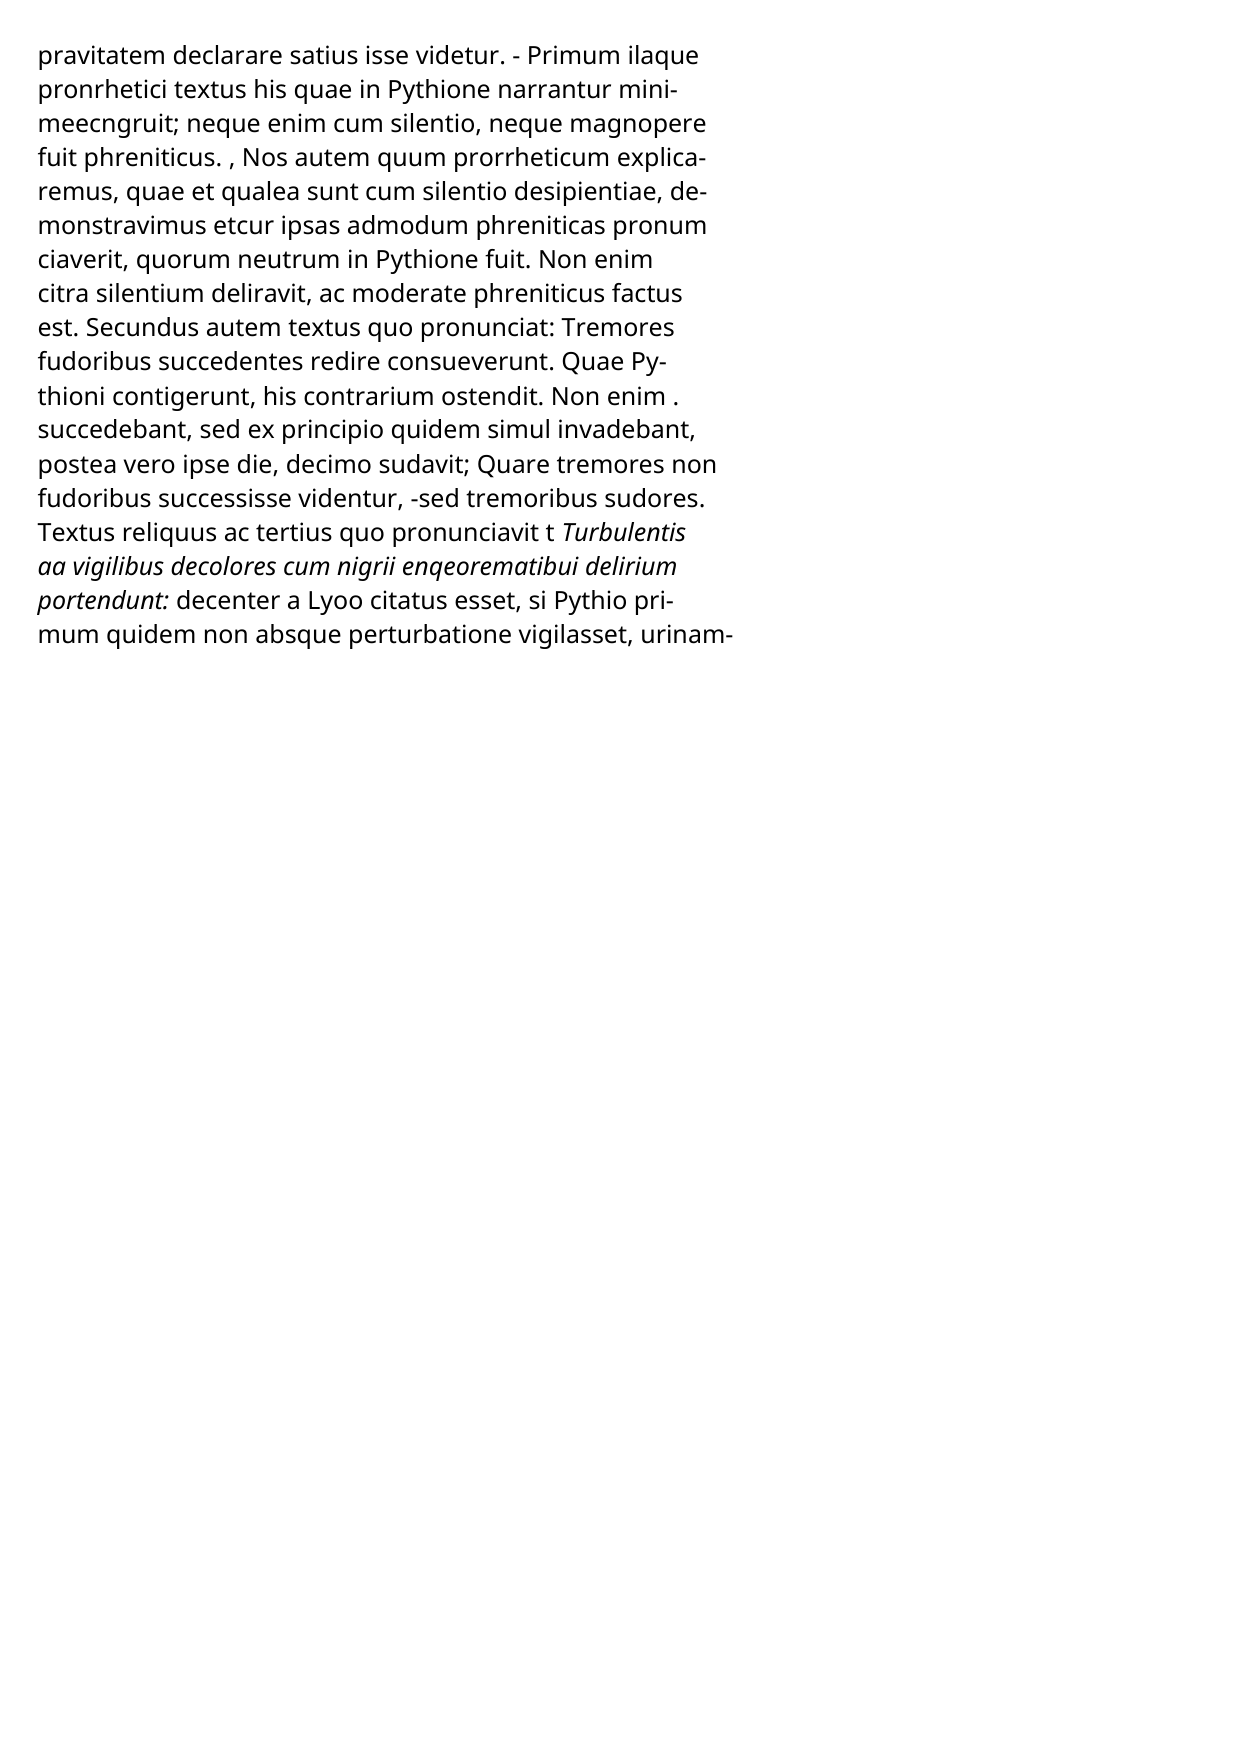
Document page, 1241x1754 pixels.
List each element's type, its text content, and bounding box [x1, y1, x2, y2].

text pravitatem declarare satius isse videtur. - Primum ilaque pronrhetici textus his quae in Pythione narrantur mini- meecngruit; neque enim cum silentio, neque magnopere fuit phreniticus. , Nos autem quum prorrheticum explica- remus, quae et qualea sunt cum silentio desipientiae, de- monstravimus etcur ipsas admodum phreniticas pronum ciaverit, quorum neutrum in Pythione fuit. Non enim citra silentium deliravit, ac moderate phreniticus factus est. Secundus autem textus quo pronunciat: Tremores fudoribus succedentes redire consueverunt. Quae Py- thioni contigerunt, his contrarium ostendit. Non enim . succedebant, sed ex principio quidem simul invadebant, postea vero ipse die, decimo sudavit; Quare tremores non fudoribus successisse videntur, -sed tremoribus sudores. Textus reliquus ac tertius quo pronunciavit t Turbulentis aa vigilibus decolores cum nigrii enqeorematibui delirium portendunt: decenter a Lyoo citatus esset, si Pythio pri- mum quidem non absque perturbatione vigilasset, urinam- [37, 37, 1203, 651]
